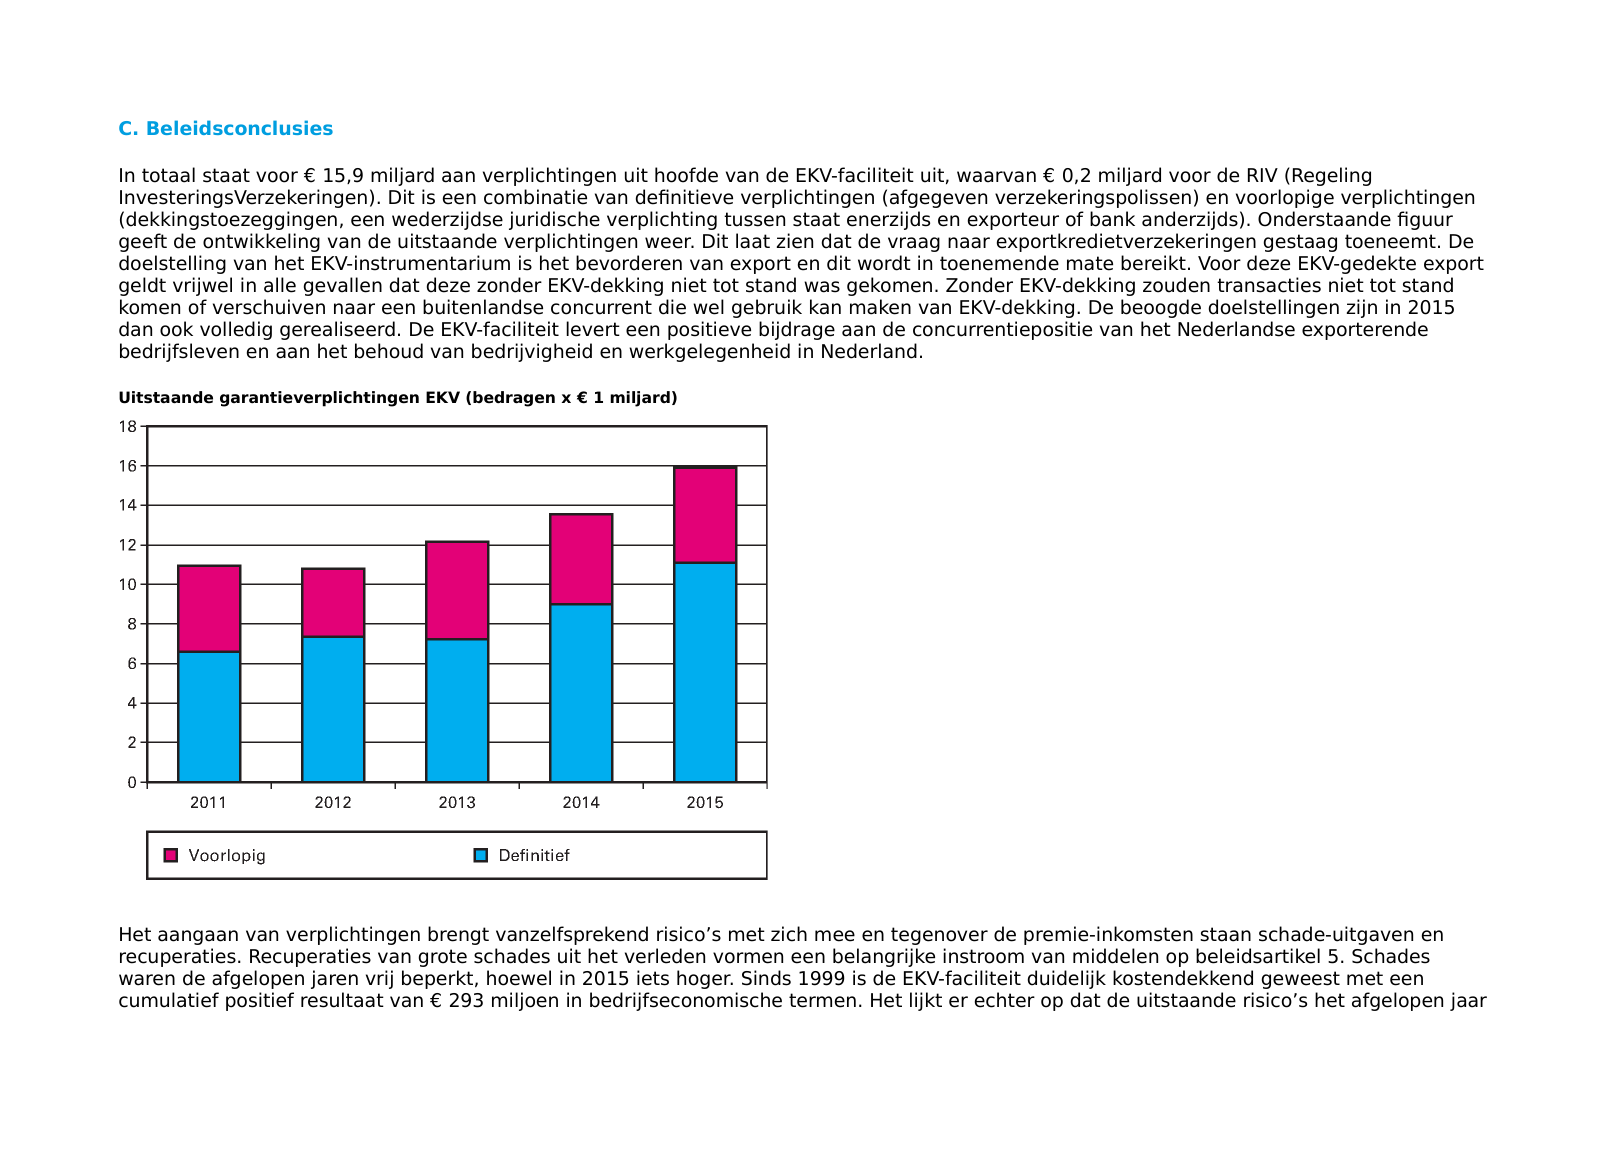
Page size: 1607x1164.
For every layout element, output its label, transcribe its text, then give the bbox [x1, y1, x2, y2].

text Het aangaan van verplichtingen brengt vanzelfsprekend risico’s met zich mee en tegenover de premie-inkomsten staan schade-uitgaven en recuperaties. Recuperaties van grote schades uit het verleden vormen een belangrijke instroom van middelen op beleidsartikel 5. Schades waren de afgelopen jaren vrij beperkt, hoewel in 2015 iets hoger. Sinds 1999 is de EKV-faciliteit duidelijk kostendekkend geweest met een cumulatief positief resultaat van € 293 miljoen in bedrijfseconomische termen. Het lijkt er echter op dat de uitstaande risico’s het afgelopen jaar [118, 924, 1488, 1012]
subtitle C. Beleidsconclusies [118, 118, 1488, 140]
text Uitstaande garantieverplichtingen EKV (bedragen x € 1 miljard) [118, 389, 768, 407]
picture [118, 418, 768, 880]
text In totaal staat voor € 15,9 miljard aan verplichtingen uit hoofde van de EKV-faciliteit uit, waarvan € 0,2 miljard voor de RIV (Regeling InvesteringsVerzekeringen). Dit is een combinatie van definitieve verplichtingen (afgegeven verzekeringspolissen) en voorlopige verplichtingen (dekkingstoezeggingen, een wederzijdse juridische verplichting tussen staat enerzijds en exporteur of bank anderzijds). Onderstaande figuur geeft de ontwikkeling van de uitstaande verplichtingen weer. Dit laat zien dat de vraag naar exportkredietverzekeringen gestaag toeneemt. De doelstelling van het EKV-instrumentarium is het bevorderen van export en dit wordt in toenemende mate bereikt. Voor deze EKV-gedekte export geldt vrijwel in alle gevallen dat deze zonder EKV-dekking niet tot stand was gekomen. Zonder EKV-dekking zouden transacties niet tot stand komen of verschuiven naar een buitenlandse concurrent die wel gebruik kan maken van EKV-dekking. De beoogde doelstellingen zijn in 2015 dan ook volledig gerealiseerd. De EKV-faciliteit levert een positieve bijdrage aan de concurrentiepositie van het Nederlandse exporterende bedrijfsleven en aan het behoud van bedrijvigheid en werkgelegenheid in Nederland. [118, 165, 1488, 363]
